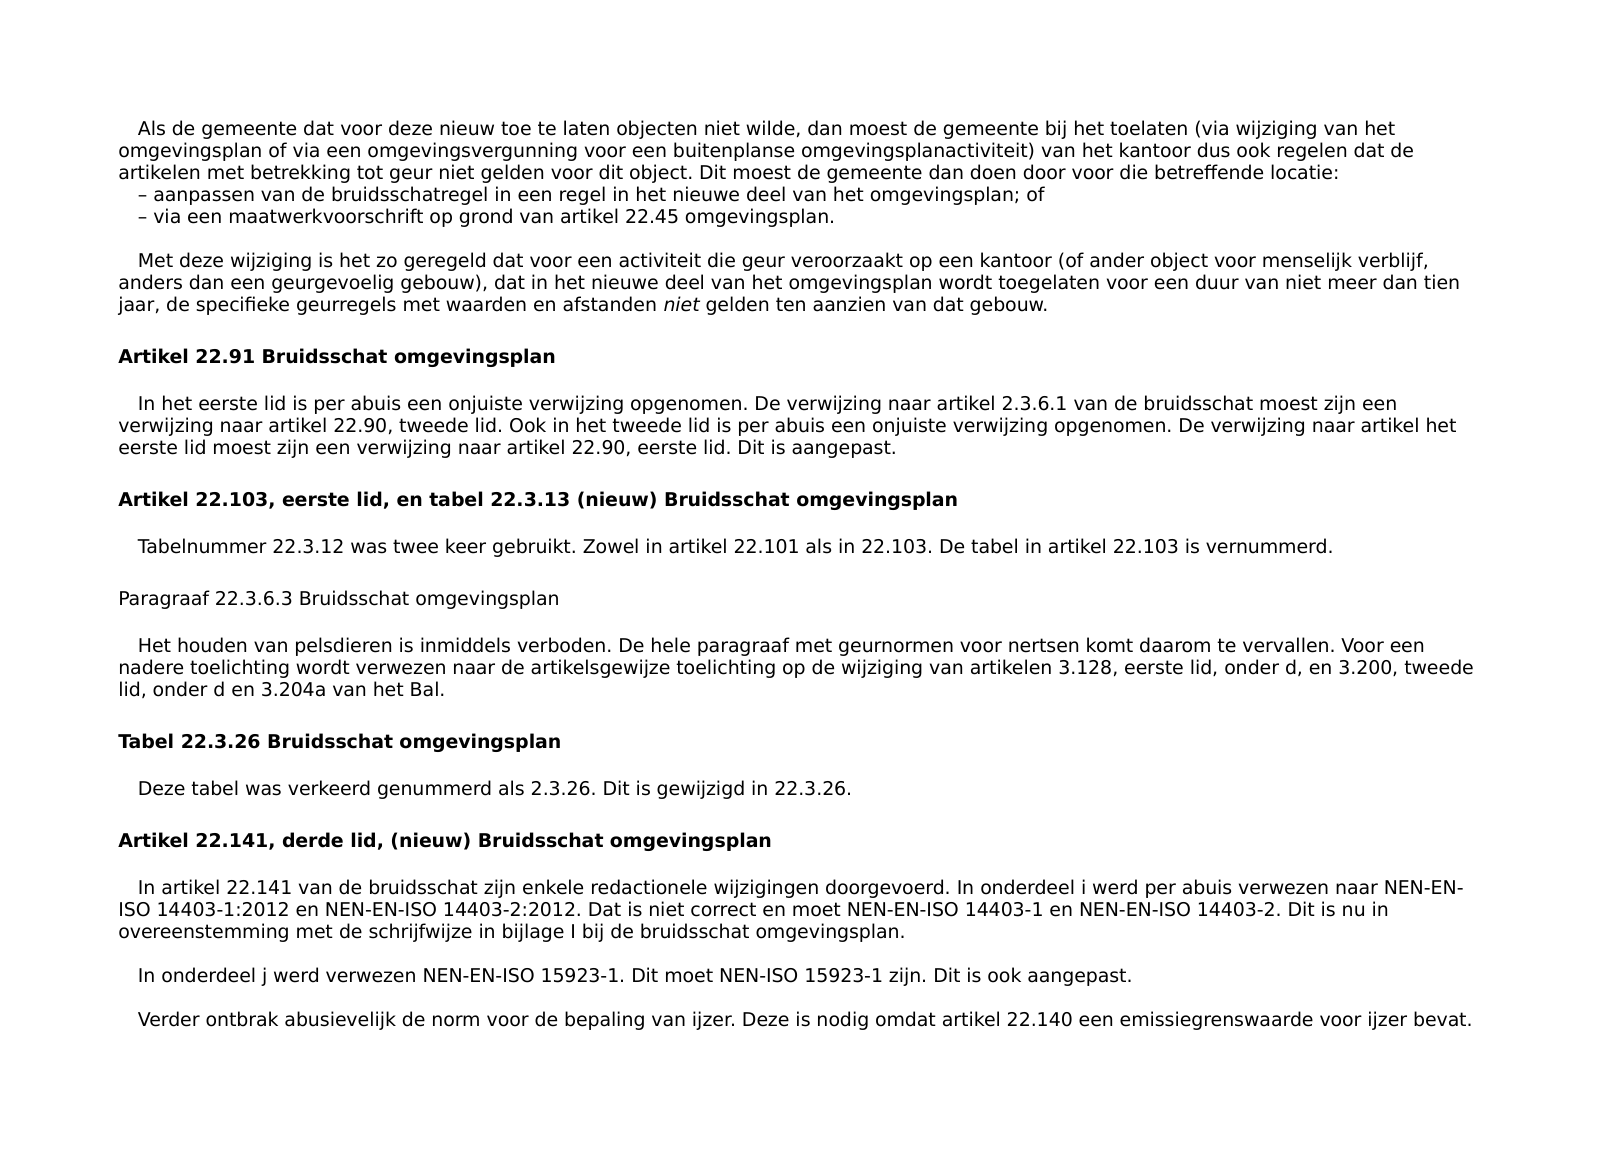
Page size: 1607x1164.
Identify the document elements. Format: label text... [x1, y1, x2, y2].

text Verder ontbrak abusievelijk de norm voor de bepaling van ijzer. Deze is nodig omdat artikel 22.140 een emissiegrenswaarde voor ijzer bevat. [118, 1009, 1488, 1031]
text Met deze wijziging is het zo geregeld dat voor een activiteit die geur veroorzaakt op een kantoor (of ander object voor menselijk verblijf, anders dan een geurgevoelig gebouw), dat in het nieuwe deel van het omgevingsplan wordt toegelaten voor een duur van niet meer dan tien jaar, de specifieke geurregels met waarden en afstanden niet gelden ten aanzien van dat gebouw. [118, 250, 1488, 316]
text Tabelnummer 22.3.12 was twee keer gebruikt. Zowel in artikel 22.101 als in 22.103. De tabel in artikel 22.103 is vernummerd. [118, 536, 1488, 558]
text In onderdeel j werd verwezen NEN-EN-ISO 15923-1. Dit moet NEN-ISO 15923-1 zijn. Dit is ook aangepast. [118, 965, 1488, 987]
text Het houden van pelsdieren is inmiddels verboden. De hele paragraaf met geurnormen voor nertsen komt daarom te vervallen. Voor een nadere toelichting wordt verwezen naar de artikelsgewijze toelichting op de wijziging van artikelen 3.128, eerste lid, onder d, en 3.200, tweede lid, onder d en 3.204a van het Bal. [118, 635, 1488, 701]
text In artikel 22.141 van de bruidsschat zijn enkele redactionele wijzigingen doorgevoerd. In onderdeel i werd per abuis verwezen naar NEN-EN-ISO 14403-1:2012 en NEN-EN-ISO 14403-2:2012. Dat is niet correct en moet NEN-EN-ISO 14403-1 en NEN-EN-ISO 14403-2. Dit is nu in overeenstemming met de schrijfwijze in bijlage I bij de bruidsschat omgevingsplan. [118, 877, 1488, 943]
text – aanpassen van de bruidsschatregel in een regel in het nieuwe deel van het omgevingsplan; of [118, 184, 1488, 206]
text Deze tabel was verkeerd genummerd als 2.3.26. Dit is gewijzigd in 22.3.26. [118, 778, 1488, 800]
text Als de gemeente dat voor deze nieuw toe te laten objecten niet wilde, dan moest de gemeente bij het toelaten (via wijziging van het omgevingsplan of via een omgevingsvergunning voor een buitenplanse omgevingsplanactiviteit) van het kantoor dus ook regelen dat de artikelen met betrekking tot geur niet gelden voor dit object. Dit moest de gemeente dan doen door voor die betreffende locatie: [118, 118, 1488, 184]
subtitle Paragraaf 22.3.6.3 Bruidsschat omgevingsplan [118, 588, 1488, 610]
subtitle Artikel 22.91 Bruidsschat omgevingsplan [118, 346, 1488, 368]
subtitle Tabel 22.3.26 Bruidsschat omgevingsplan [118, 731, 1488, 753]
text In het eerste lid is per abuis een onjuiste verwijzing opgenomen. De verwijzing naar artikel 2.3.6.1 van de bruidsschat moest zijn een verwijzing naar artikel 22.90, tweede lid. Ook in het tweede lid is per abuis een onjuiste verwijzing opgenomen. De verwijzing naar artikel het eerste lid moest zijn een verwijzing naar artikel 22.90, eerste lid. Dit is aangepast. [118, 393, 1488, 459]
text – via een maatwerkvoorschrift op grond van artikel 22.45 omgevingsplan. [118, 206, 1488, 228]
subtitle Artikel 22.103, eerste lid, en tabel 22.3.13 (nieuw) Bruidsschat omgevingsplan [118, 489, 1488, 511]
subtitle Artikel 22.141, derde lid, (nieuw) Bruidsschat omgevingsplan [118, 830, 1488, 852]
